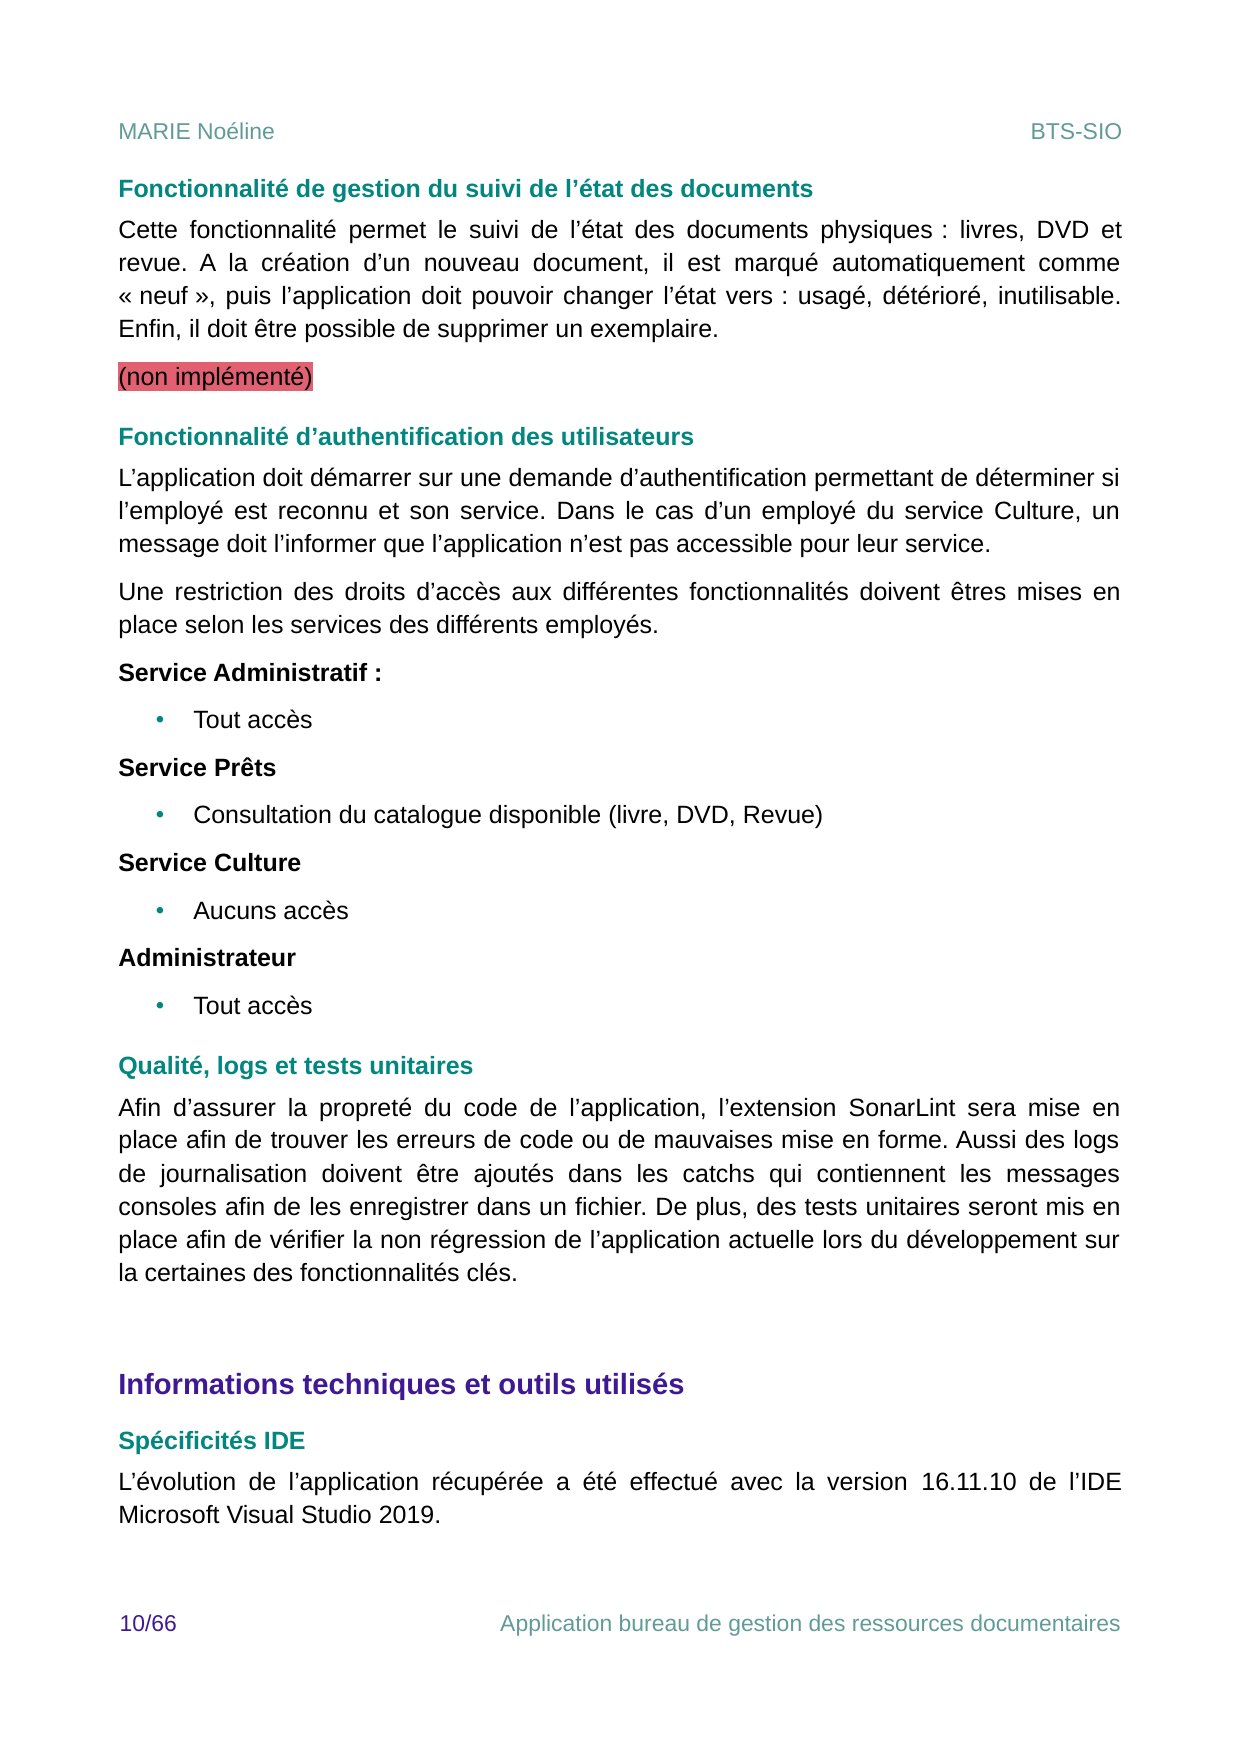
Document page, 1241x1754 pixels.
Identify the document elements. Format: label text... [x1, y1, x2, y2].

text L’évolution de l’application récupérée a été effectué avec la version 16.11.10 de l’IDE Microsoft Visual Studio 2019. [118, 1467, 1122, 1529]
text Administrateur [118, 943, 1122, 972]
subtitle Qualité, logs et tests unitaires [118, 1051, 1122, 1080]
subtitle Fonctionnalité de gestion du suivi de l’état des documents [118, 174, 1122, 203]
subtitle Spécificités IDE [118, 1426, 1122, 1455]
text Service Administratif : [118, 657, 1122, 686]
text Service Culture [118, 848, 1122, 877]
text Une restriction des droits d’accès aux différentes fonctionnalités doivent êtres mises en place selon les services des différents employés. [118, 577, 1122, 639]
subtitle Fonctionnalité d’authentification des utilisateurs [118, 422, 1122, 451]
list Tout accès [156, 705, 1122, 734]
text Cette fonctionnalité permet le suivi de l’état des documents physiques : livres, DVD et revue. A la création d’un nouveau document, il est marqué automatiquement comme « neuf », puis l’application doit pouvoir changer l’état vers : usagé, détérioré, inutilisable. Enfin, il doit être possible de supprimer un exemplaire. [118, 215, 1122, 343]
list Consultation du catalogue disponible (livre, DVD, Revue) [156, 800, 1122, 829]
text L’application doit démarrer sur une demande d’authentification permettant de déterminer si l’employé est reconnu et son service. Dans le cas d’un employé du service Culture, un message doit l’informer que l’application n’est pas accessible pour leur service. [118, 463, 1122, 558]
text Afin d’assurer la propreté du code de l’application, l’extension SonarLint sera mise en place afin de trouver les erreurs de code ou de mauvaises mise en forme. Aussi des logs de journalisation doivent être ajoutés dans les catchs qui contiennent les messages consoles afin de les enregistrer dans un fichier. De plus, des tests unitaires seront mis en place afin de vérifier la non régression de l’application actuelle lors du développement sur la certaines des fonctionnalités clés. [118, 1092, 1122, 1286]
subtitle Informations techniques et outils utilisés [118, 1367, 1122, 1401]
list Aucuns accès [156, 896, 1122, 924]
text Service Prêts [118, 753, 1122, 782]
list Tout accès [156, 991, 1122, 1020]
text (non implémenté) [118, 362, 1122, 391]
